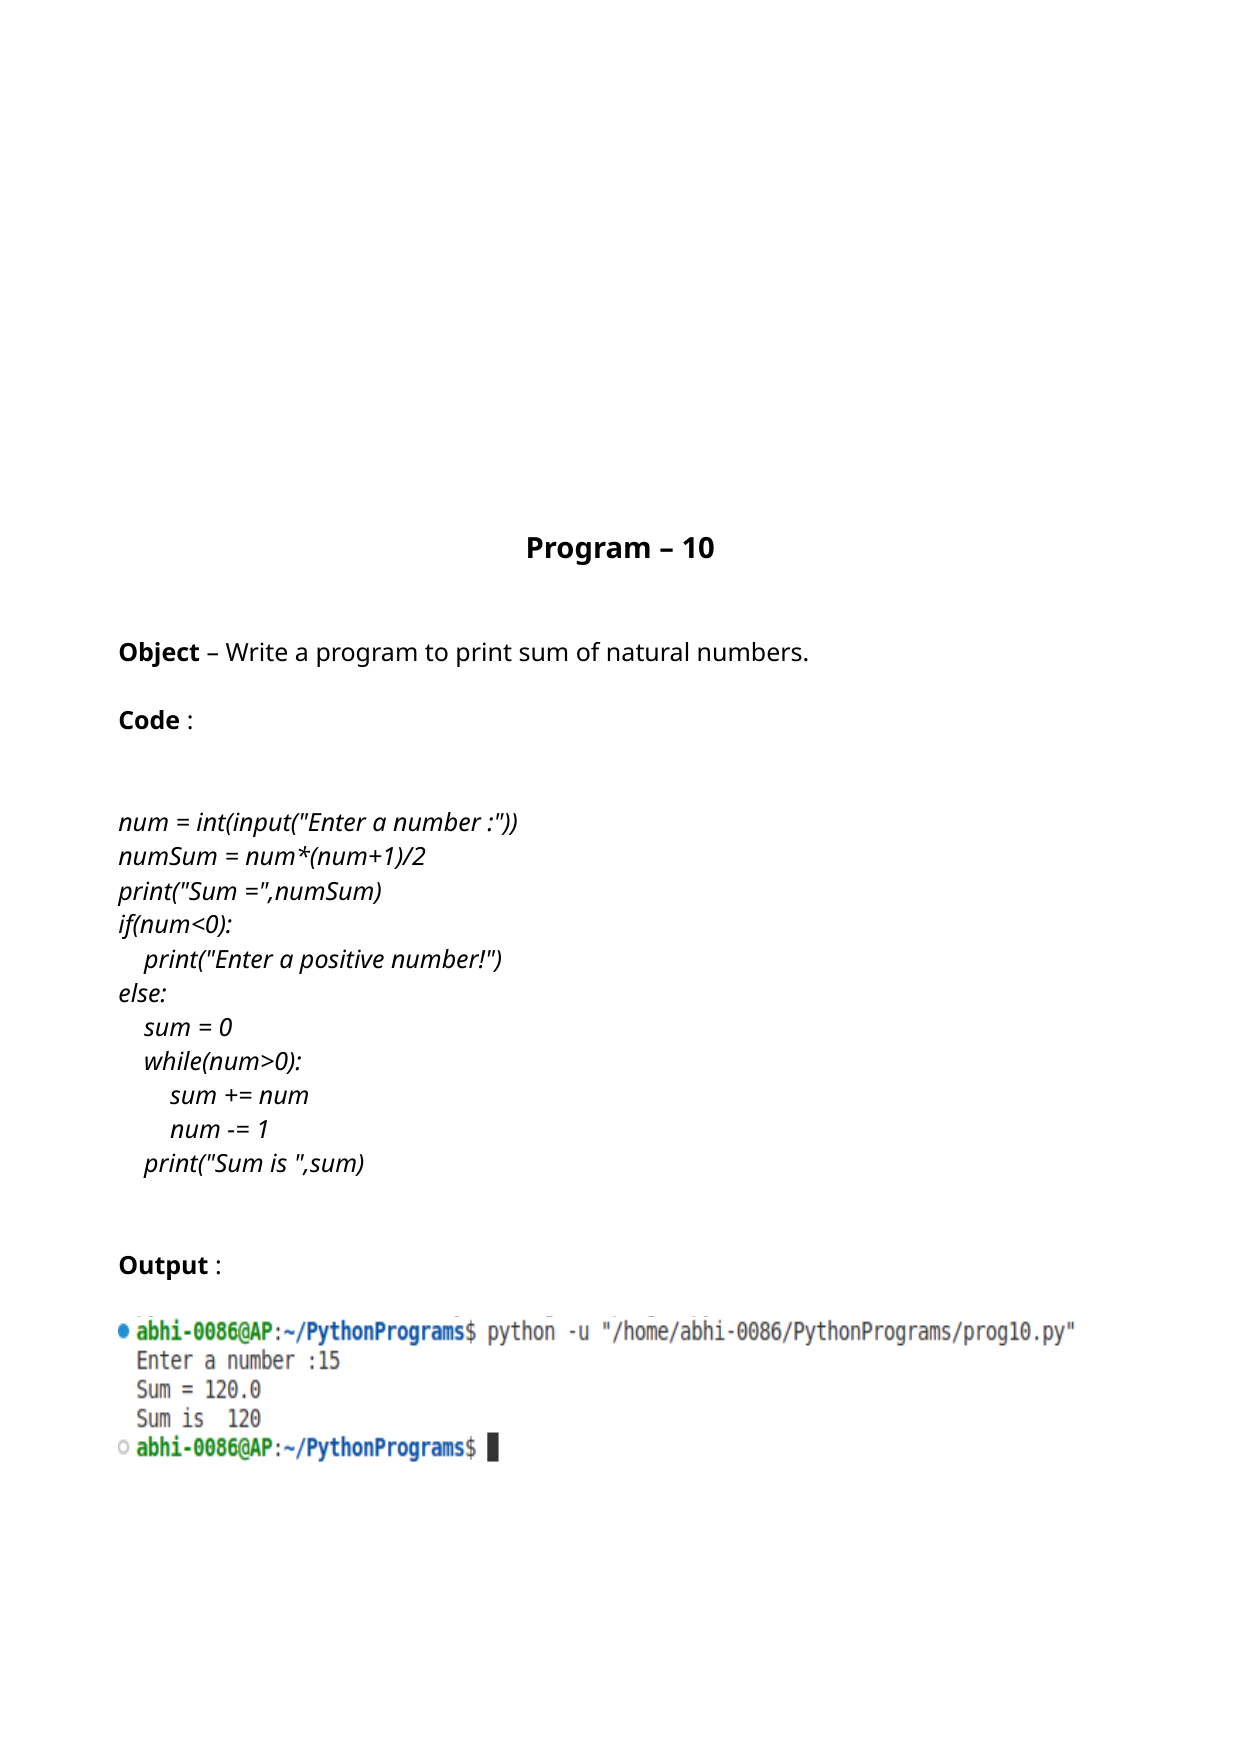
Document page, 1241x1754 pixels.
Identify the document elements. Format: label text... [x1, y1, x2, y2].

text numSum = num*(num+1)/2 [118, 839, 1122, 873]
text Output : [118, 1248, 1122, 1282]
text Object – Write a program to print sum of natural numbers. [118, 635, 1122, 669]
picture [118, 1316, 1123, 1540]
text num -= 1 [118, 1112, 1122, 1146]
text sum = 0 [118, 1009, 1122, 1043]
text print("Enter a positive number!") [118, 941, 1122, 975]
text Code : [118, 703, 1122, 737]
text else: [118, 975, 1122, 1009]
text print("Sum =",numSum) [118, 873, 1122, 907]
text if(num<0): [118, 907, 1122, 941]
text while(num>0): [118, 1043, 1122, 1077]
text sum += num [118, 1077, 1122, 1112]
text print("Sum is ",sum) [118, 1146, 1122, 1180]
text Program – 10 [118, 527, 1122, 567]
text num = int(input("Enter a number :")) [118, 805, 1122, 839]
